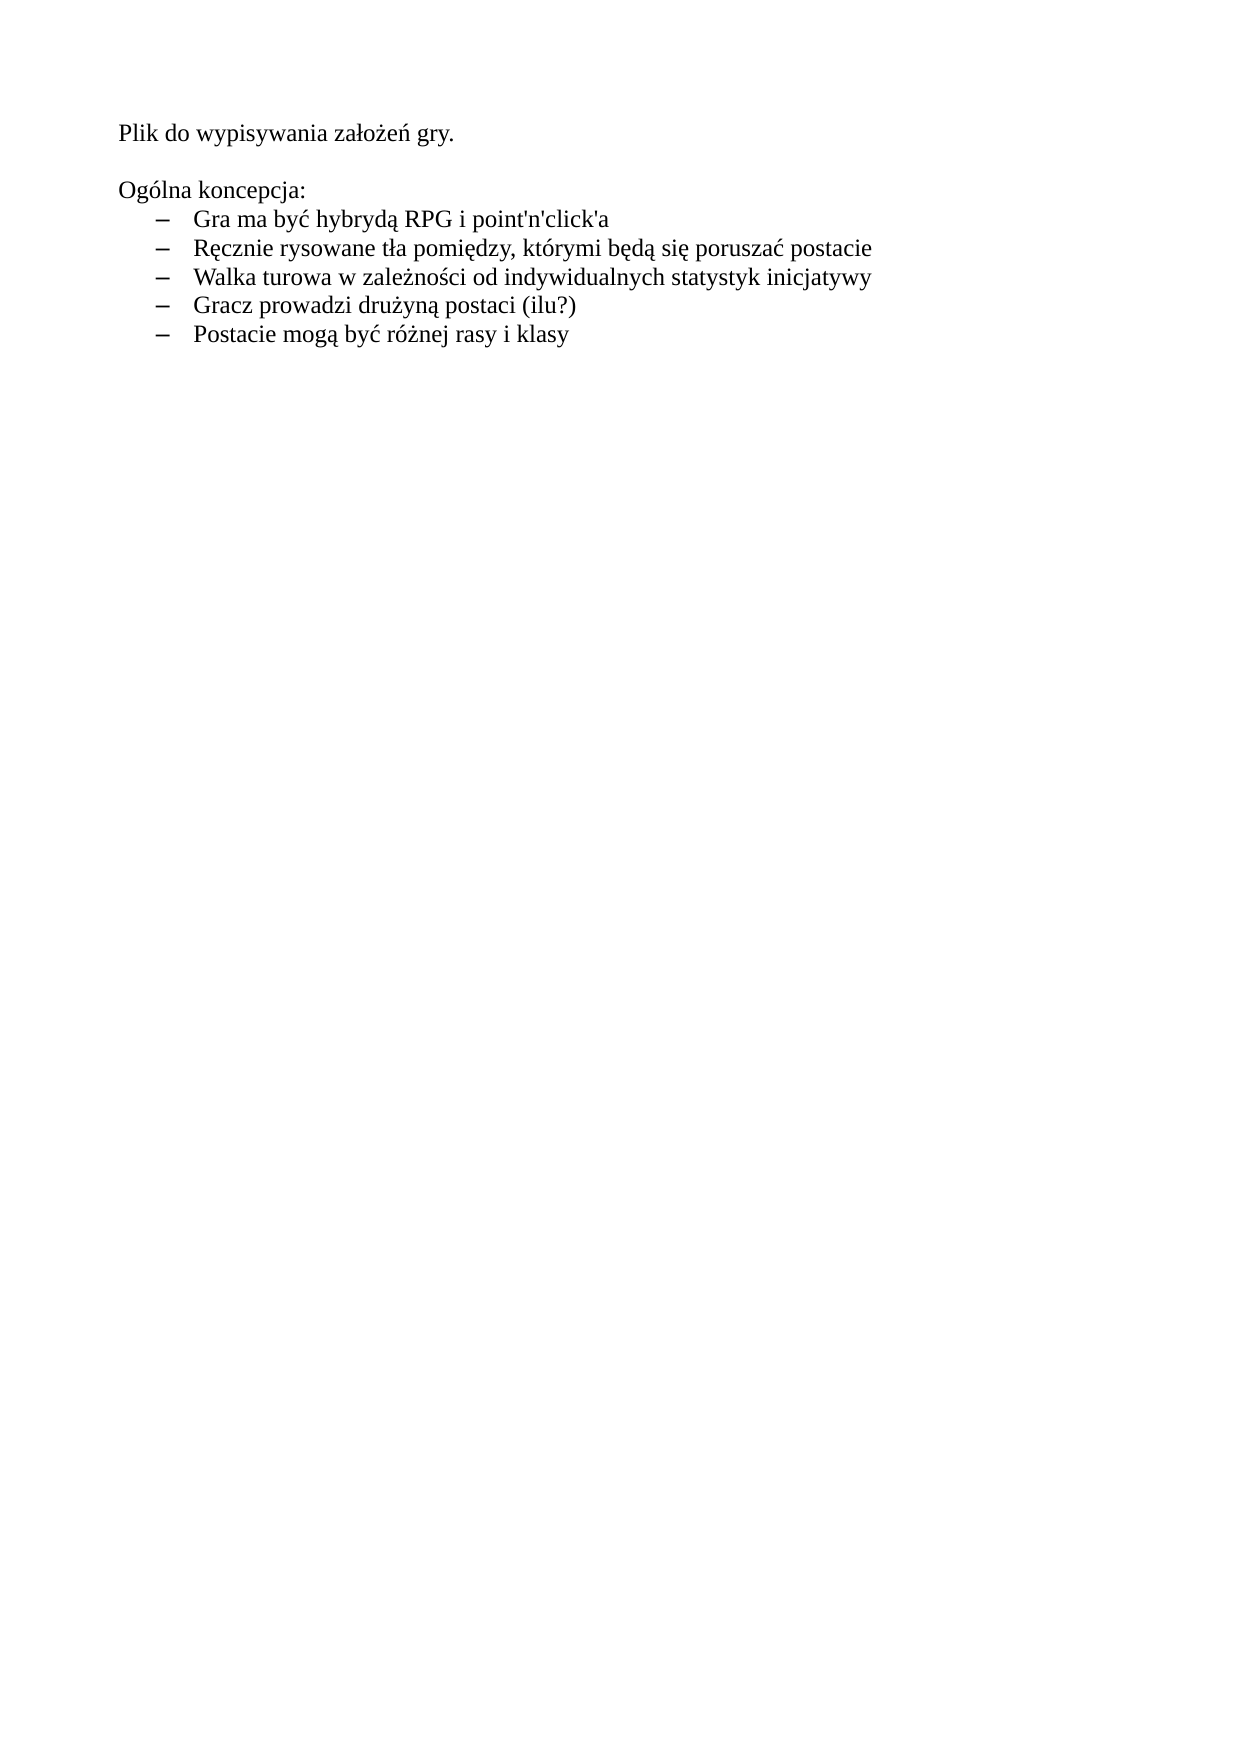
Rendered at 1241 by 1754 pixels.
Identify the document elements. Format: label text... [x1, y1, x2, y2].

list Gracz prowadzi drużyną postaci (ilu?) [156, 291, 1122, 319]
list Postacie mogą być różnej rasy i klasy [156, 319, 1122, 348]
list Gra ma być hybrydą RPG i point'n'click'a [156, 204, 1122, 233]
list Ręcznie rysowane tła pomiędzy, którymi będą się poruszać postacie [156, 233, 1122, 262]
text Plik do wypisywania założeń gry. [118, 118, 1122, 147]
text Ogólna koncepcja: [118, 176, 1122, 204]
list Walka turowa w zależności od indywidualnych statystyk inicjatywy [156, 262, 1122, 291]
